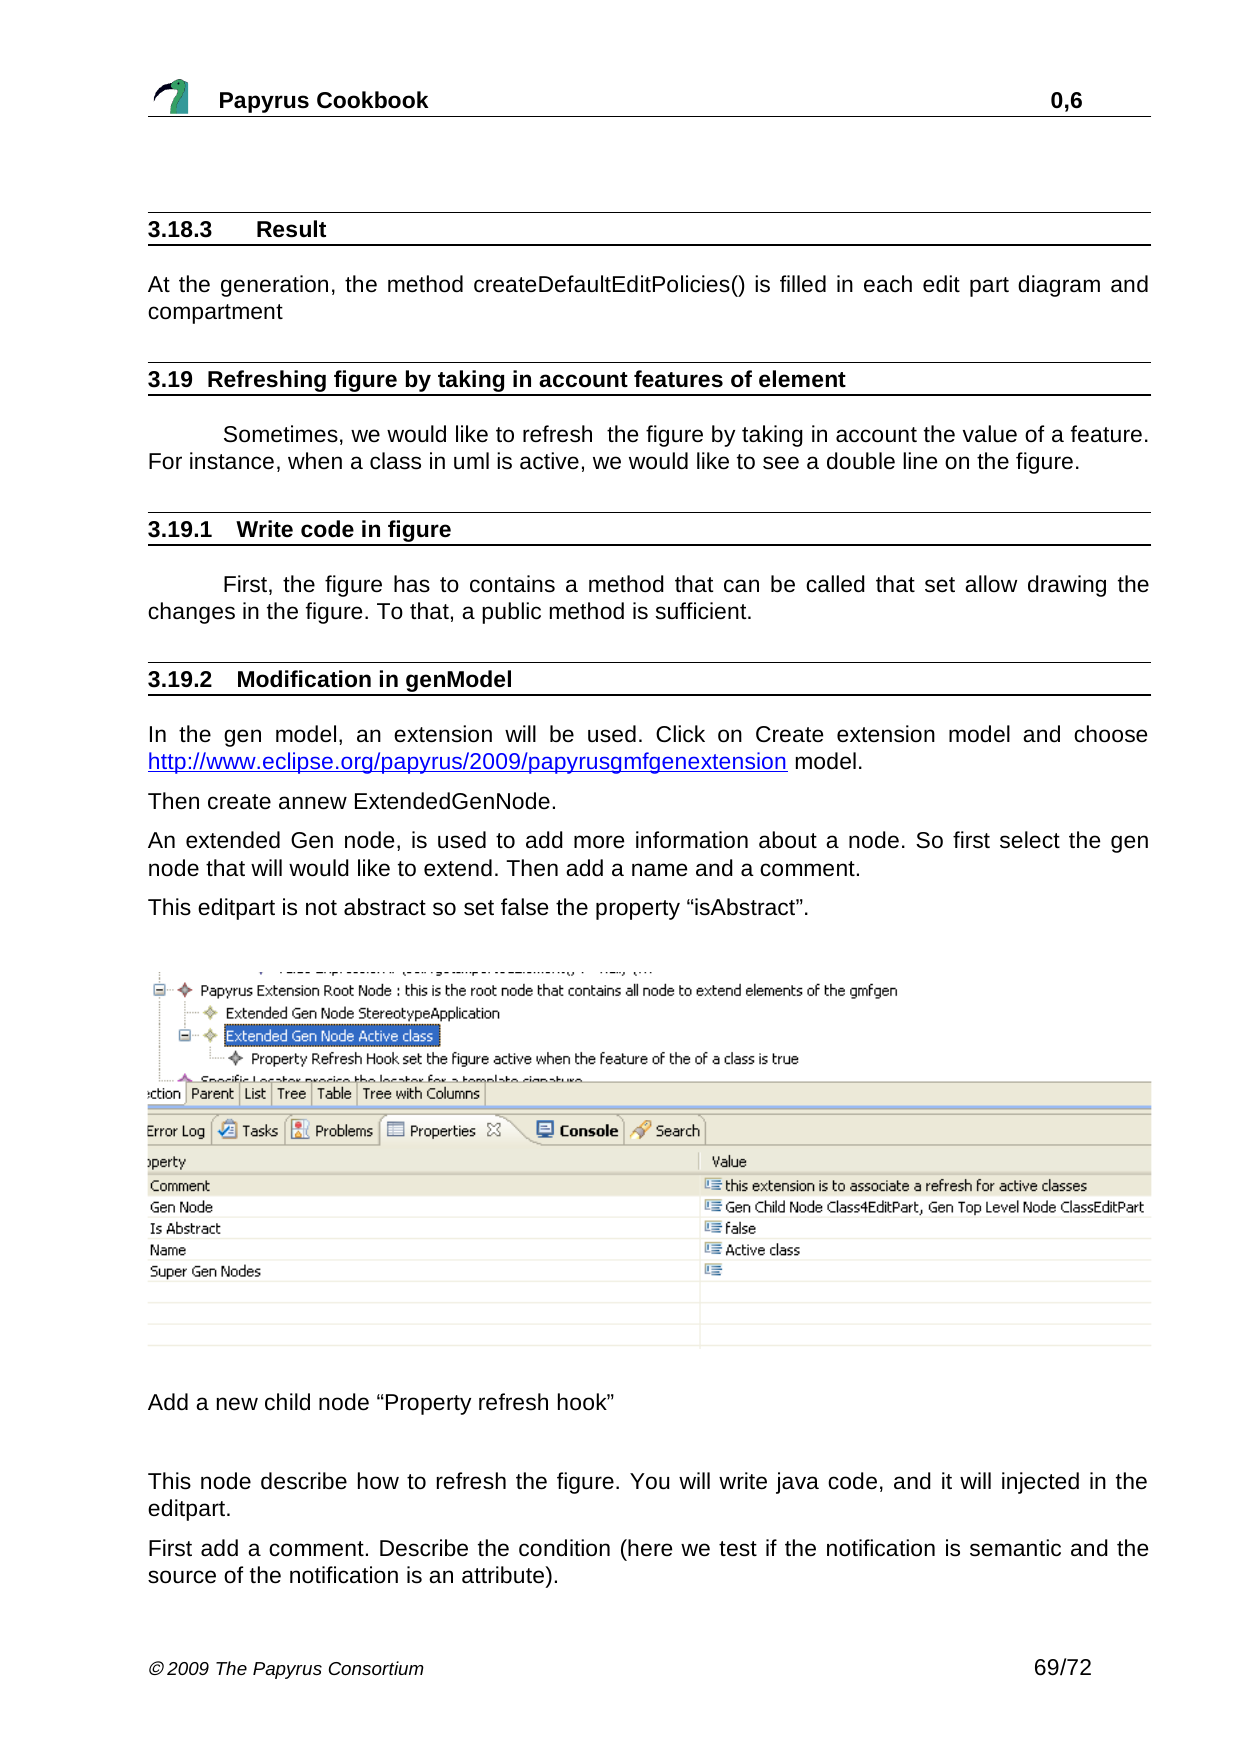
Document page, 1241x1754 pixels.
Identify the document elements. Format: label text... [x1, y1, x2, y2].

text This editpart is not abstract so set false the property “isAbstract”. [148, 893, 1151, 921]
text First, the figure has to contains a method that can be called that set allow drawing the changes in the figure. To that, a public method is sufficient. [148, 571, 1151, 625]
picture [147, 972, 1152, 1349]
text An extended Gen node, is used to add more information about a node. So first select the gen node that will would like to extend. Then add a name and a comment. [148, 827, 1151, 881]
subtitle Result [148, 213, 1151, 244]
text First add a comment. Describe the condition (here we test if the notification is semantic and the source of the notification is an attribute). [148, 1534, 1151, 1588]
subtitle Write code in figure [148, 513, 1151, 544]
subtitle Modification in genModel [148, 663, 1151, 694]
text At the generation, the method createDefaultEditPolicies() is filled in each edit part diagram and compartment [148, 271, 1151, 325]
text Sometimes, we would like to refresh the figure by taking in account the value of a feature. For instance, when a class in uml is active, we would like to see a double line on the figure. [148, 421, 1151, 475]
text Add a new child node “Property refresh hook” [148, 1388, 1151, 1415]
text This node describe how to refresh the figure. You will write java code, and it will injected in the editpart. [148, 1467, 1151, 1522]
subtitle Refreshing figure by taking in account features of element [148, 363, 1151, 394]
picture [153, 79, 189, 114]
text Then create annew ExtendedGenNode. [148, 787, 1151, 814]
text In the gen model, an extension will be used. Click on Create extension model and choose http://www.eclipse.org/papyrus/2009/papyrusgmfgenextension model. [148, 721, 1151, 775]
